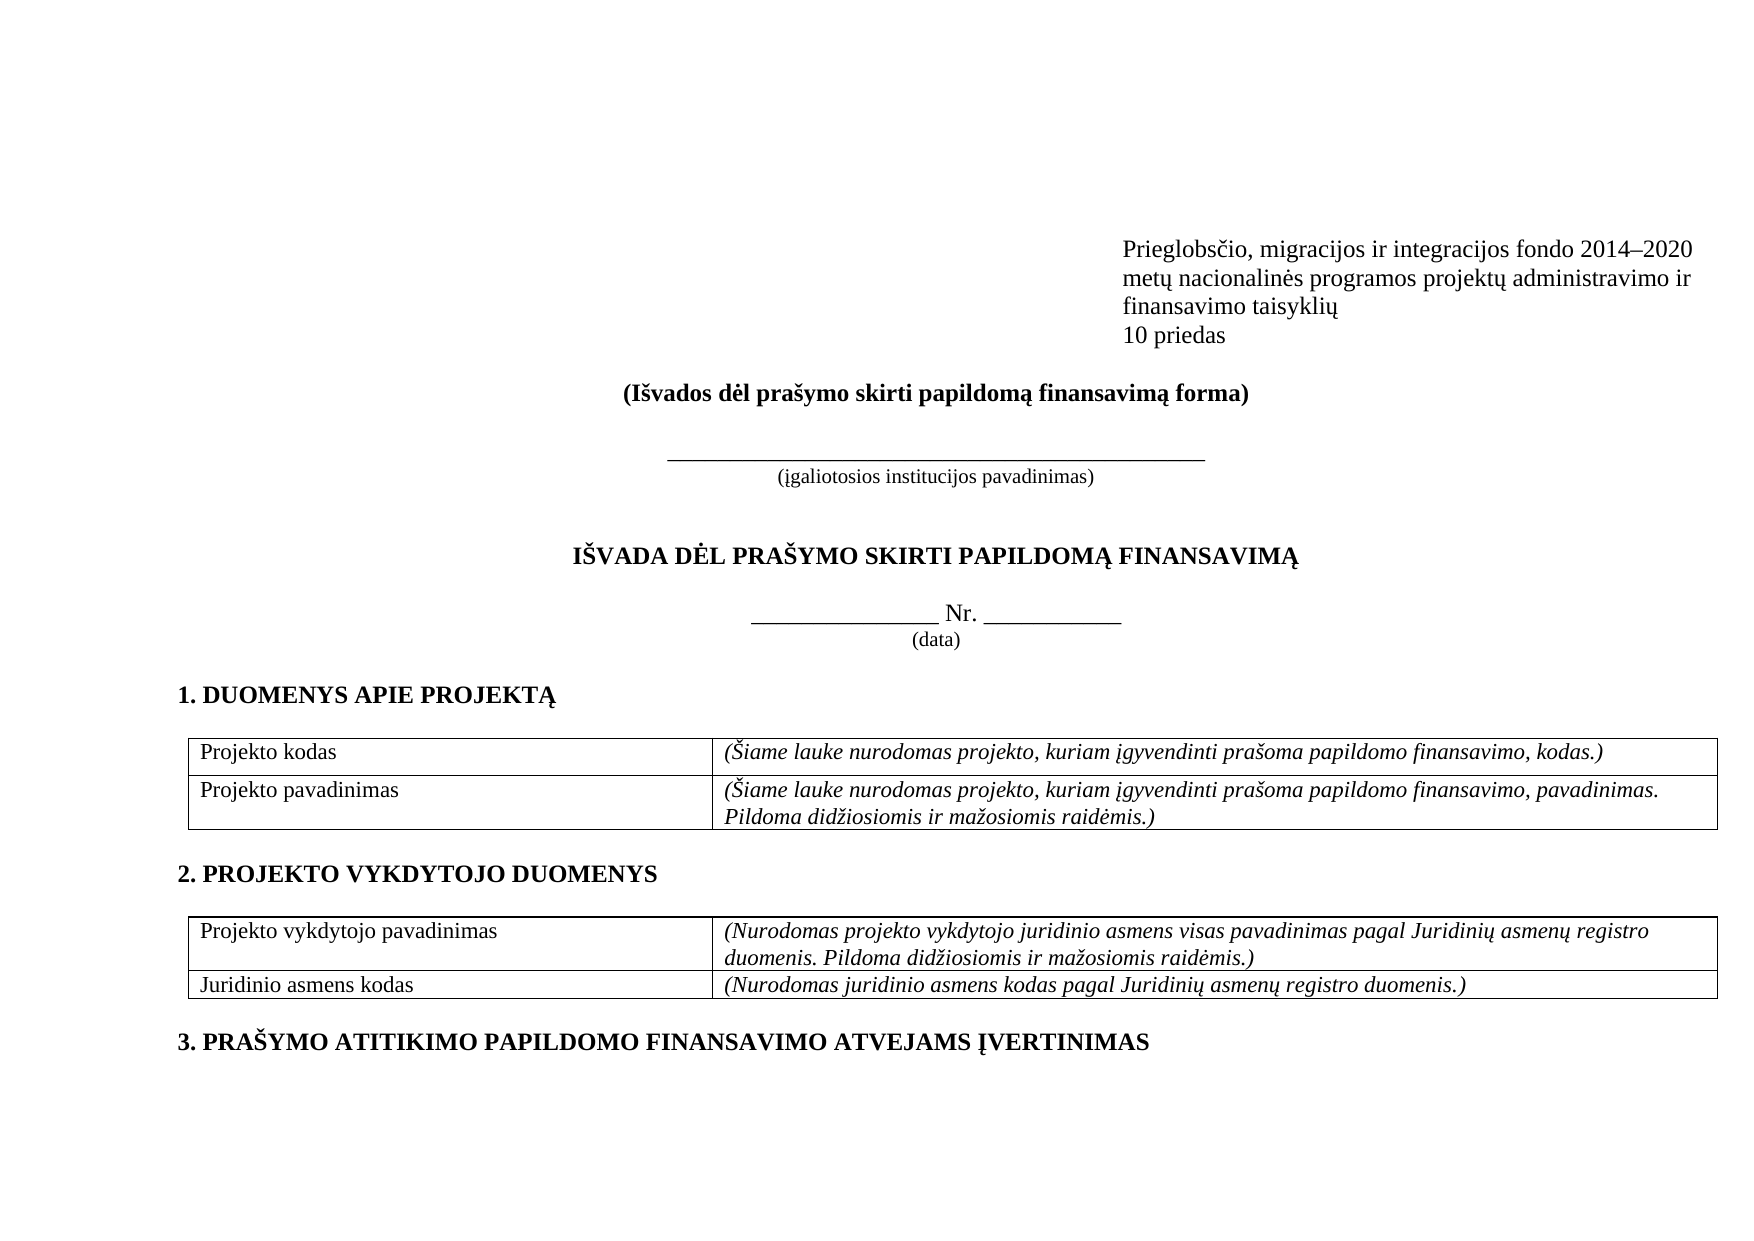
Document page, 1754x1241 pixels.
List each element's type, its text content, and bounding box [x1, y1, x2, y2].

text metų nacionalinės programos projektų administravimo ir [1122, 263, 1695, 291]
table_cell Projekto pavadinimas [189, 776, 712, 829]
table_cell Juridinio asmens kodas [189, 971, 712, 997]
text _______________ Nr. ___________ [177, 598, 1695, 627]
text 2. PROJEKTO VYKDYTOJO DUOMENYS [177, 859, 1695, 888]
text 1. DUOMENYS APIE PROJEKTĄ [177, 680, 1695, 709]
text ___________________________________________ [177, 435, 1695, 464]
table_header (Šiame lauke nurodomas projekto, kuriam įgyvendinti prašoma papildomo finansavimo, kodas.) [713, 739, 1717, 775]
table_cell (Šiame lauke nurodomas projekto, kuriam įgyvendinti prašoma papildomo finansavimo, pavadinimas. Pildoma didžiosiomis ir mažosiomis raidėmis.) [713, 776, 1717, 829]
text (data) [177, 627, 1695, 651]
text 10 priedas [1122, 320, 1695, 349]
table_header Projekto kodas [189, 739, 712, 775]
text IŠVADA DĖL PRAŠYMO SKIRTI PAPILDOMĄ FINANSAVIMĄ [177, 541, 1695, 569]
text (įgaliotosios institucijos pavadinimas) [177, 464, 1695, 488]
text 3. PRAŠYMO ATITIKIMO PAPILDOMO FINANSAVIMO ATVEJAMS ĮVERTINIMAS [177, 1027, 1695, 1056]
text (Išvados dėl prašymo skirti papildomą finansavimą forma) [177, 378, 1695, 406]
text finansavimo taisyklių [1122, 291, 1695, 320]
table_header (Nurodomas projekto vykdytojo juridinio asmens visas pavadinimas pagal Juridinių asmenų registro duomenis. Pildoma didžiosiomis ir mažosiomis raidėmis.) [713, 918, 1717, 970]
text Prieglobsčio, migracijos ir integracijos fondo 2014–2020 [1122, 234, 1695, 263]
table_cell (Nurodomas juridinio asmens kodas pagal Juridinių asmenų registro duomenis.) [713, 971, 1717, 997]
table_header Projekto vykdytojo pavadinimas [189, 918, 712, 970]
